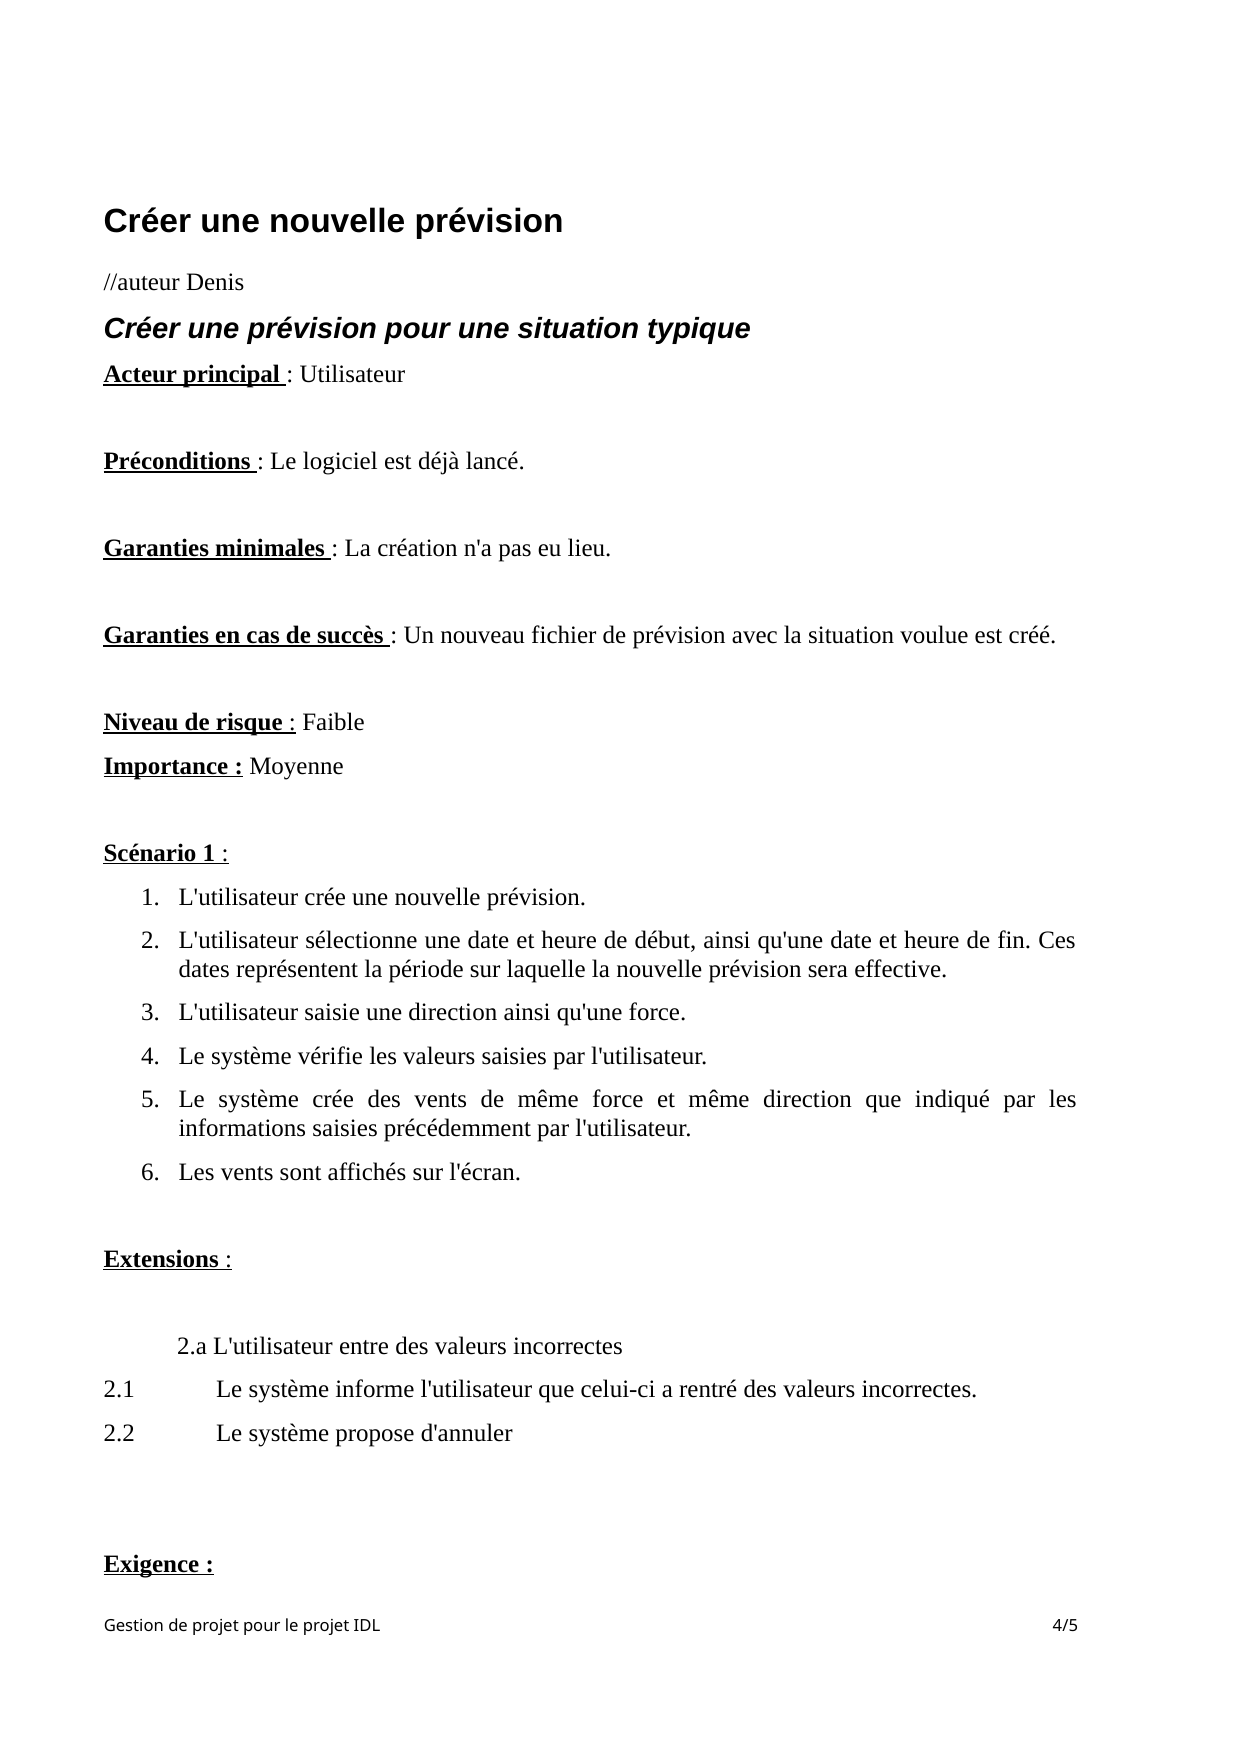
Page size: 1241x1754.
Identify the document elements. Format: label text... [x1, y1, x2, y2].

text Garanties en cas de succès : Un nouveau fichier de prévision avec la situation voulue est créé. [103, 620, 1078, 649]
list Le système propose d'annuler [103, 1418, 1078, 1447]
list Le système crée des vents de même force et même direction que indiqué par les informations saisies précédemment par l'utilisateur. [141, 1084, 1078, 1142]
list L'utilisateur crée une nouvelle prévision. [141, 882, 1078, 910]
text Garanties minimales : La création n'a pas eu lieu. [103, 533, 1078, 562]
text Acteur principal : Utilisateur [103, 359, 1078, 388]
text Scénario 1 : [103, 838, 1078, 867]
text 2.a L'utilisateur entre des valeurs incorrectes [103, 1331, 1078, 1360]
text Niveau de risque : Faible [103, 707, 1078, 736]
text Exigence : [103, 1549, 1078, 1577]
subtitle Créer une nouvelle prévision [103, 201, 1078, 240]
text //auteur Denis [103, 267, 1078, 296]
list L'utilisateur saisie une direction ainsi qu'une force. [141, 997, 1078, 1026]
list L'utilisateur sélectionne une date et heure de début, ainsi qu'une date et heure de fin. Ces dates représentent la période sur laquelle la nouvelle prévision sera effective. [141, 925, 1078, 983]
list Le système vérifie les valeurs saisies par l'utilisateur. [141, 1041, 1078, 1070]
text Préconditions : Le logiciel est déjà lancé. [103, 446, 1078, 475]
subtitle Créer une prévision pour une situation typique [103, 311, 1078, 344]
list Les vents sont affichés sur l'écran. [141, 1157, 1078, 1186]
text Importance : Moyenne [103, 751, 1078, 780]
text Extensions : [103, 1244, 1078, 1273]
list Le système informe l'utilisateur que celui-ci a rentré des valeurs incorrectes. [103, 1374, 1078, 1403]
